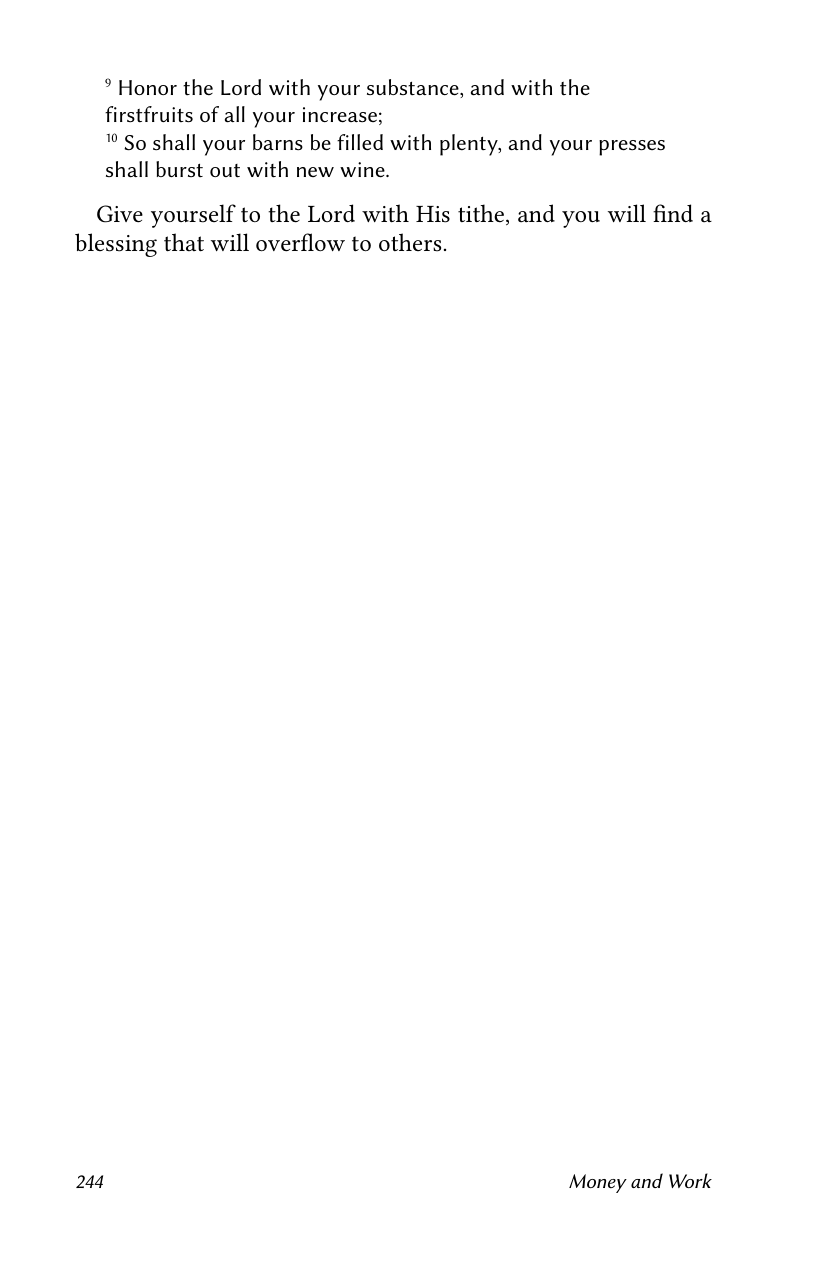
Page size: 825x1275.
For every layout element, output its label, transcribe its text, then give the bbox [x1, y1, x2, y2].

text Give yourself to the Lord with His tithe, and you will find a blessing that will overflow to others. [75, 199, 712, 258]
text 10 So shall your barns be filled with plenty, and your presses shall burst out with new wine. [105, 130, 682, 183]
text 9 Honor the Lord with your substance, and with the firstfruits of all your increase; [105, 75, 682, 128]
